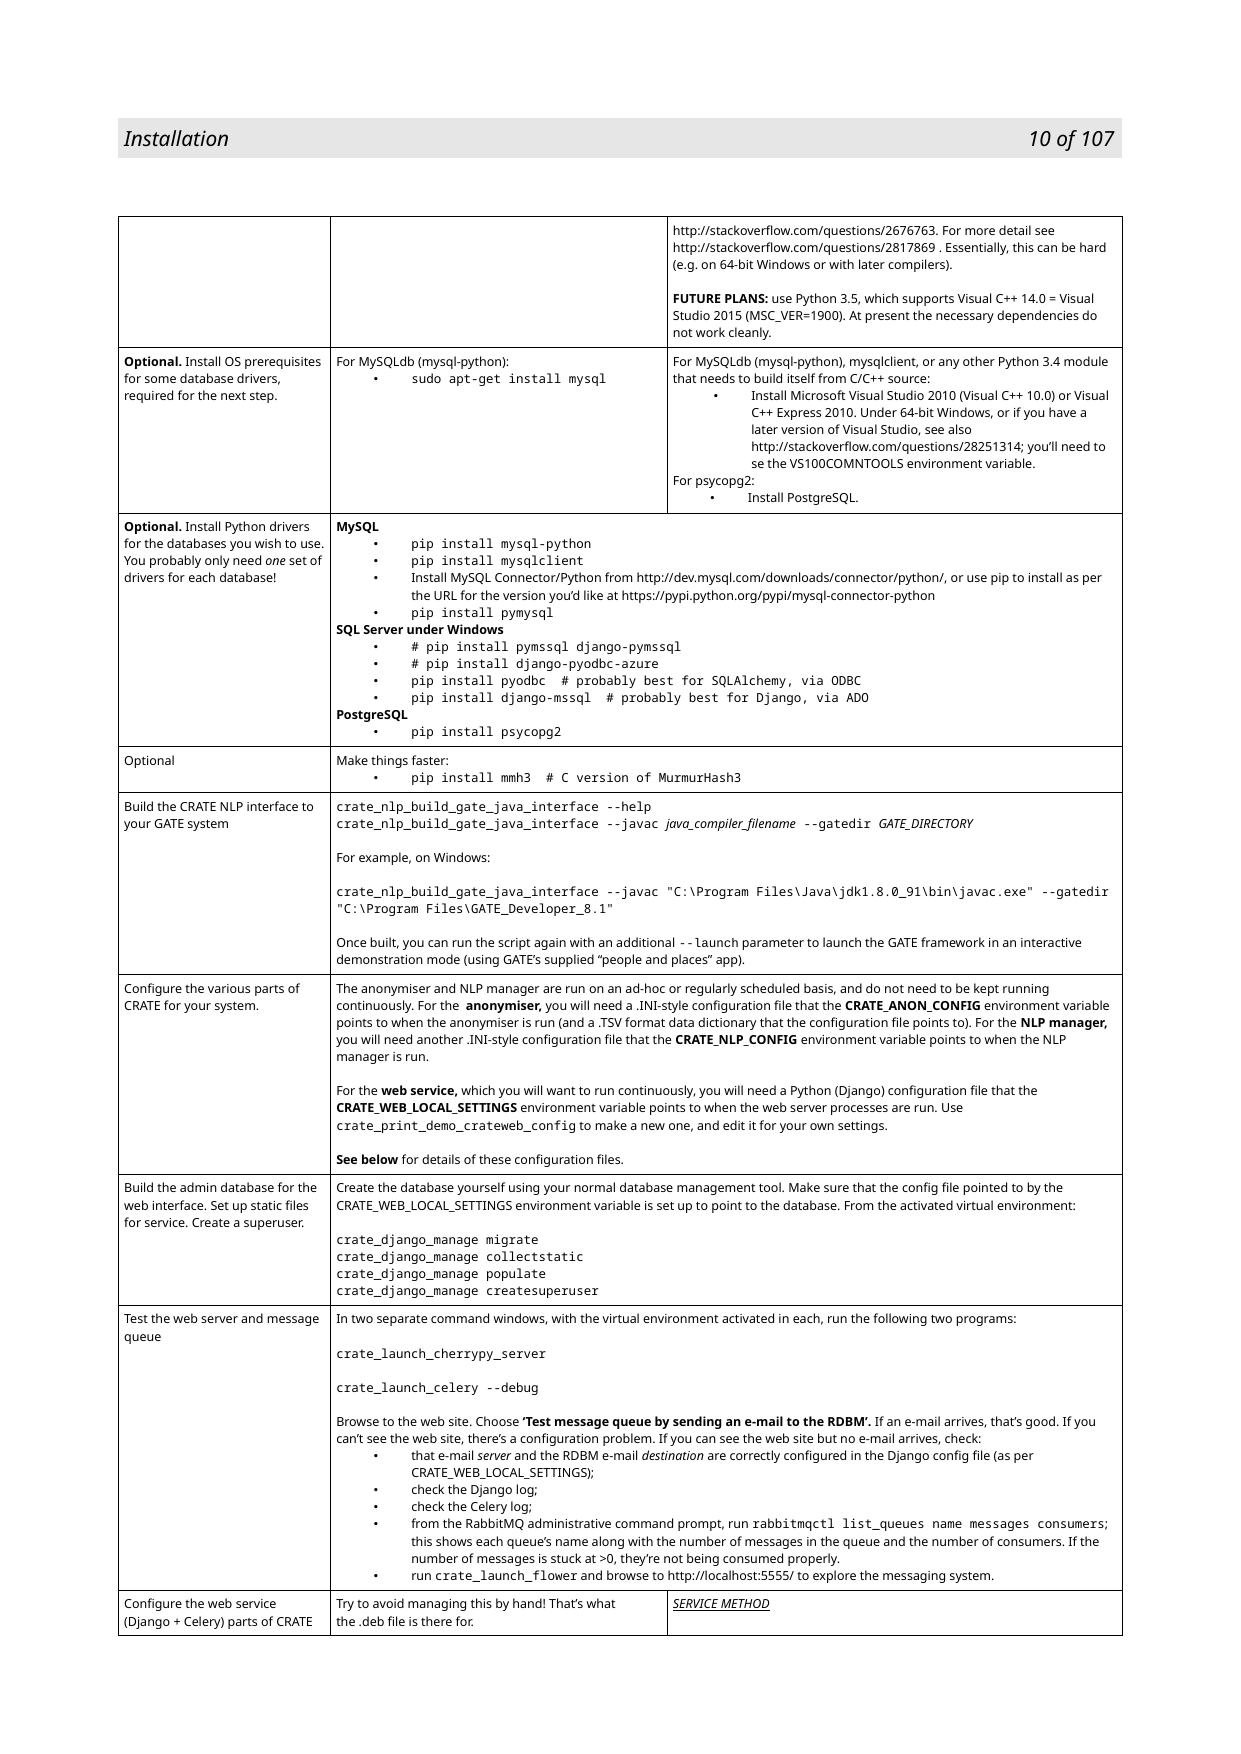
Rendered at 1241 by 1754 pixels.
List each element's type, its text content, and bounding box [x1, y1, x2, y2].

table_cell In two separate command windows, with the virtual environment activated in each, run the following two programs: crate_launch_cherrypy_server crate_launch_celery --debug Browse to the web site. Choose ‘Test message queue by sending an e-mail to the RDBM’. If an e-mail arrives, that’s good. If you can’t see the web site, there’s a configuration problem. If you can see the web site but no e-mail arrives, check: that e-mail server and the RDBM e-mail destination are correctly configured in the Django config file (as per CRATE_WEB_LOCAL_SETTINGS); check the Django log; check the Celery log; from the RabbitMQ administrative command prompt, run rabbitmqctl list_queues name messages consumers; this shows each queue’s name along with the number of messages in the queue and the number of consumers. If the number of messages is stuck at >0, they’re not being consumed properly. run crate_launch_flower and browse to http://localhost:5555/ to explore the messaging system. [331, 1306, 1122, 1590]
table_cell SERVICE METHOD [668, 1591, 1122, 1635]
table_cell Create the database yourself using your normal database management tool. Make sure that the config file pointed to by the CRATE_WEB_LOCAL_SETTINGS environment variable is set up to point to the database. From the activated virtual environment: crate_django_manage migrate crate_django_manage collectstatic crate_django_manage populate crate_django_manage createsuperuser [331, 1175, 1122, 1305]
table_cell [119, 217, 330, 347]
table_cell Configure the various parts of CRATE for your system. [119, 975, 330, 1174]
table_cell MySQL pip install mysql-python pip install mysqlclient Install MySQL Connector/Python from http://dev.mysql.com/downloads/connector/python/, or use pip to install as per the URL for the version you’d like at https://pypi.python.org/pypi/mysql-connector-python pip install pymysql SQL Server under Windows # pip install pymssql django-pymssql # pip install django-pyodbc-azure pip install pyodbc # probably best for SQLAlchemy, via ODBC pip install django-mssql # probably best for Django, via ADO PostgreSQL pip install psycopg2 [331, 514, 1122, 746]
table_cell Optional [119, 747, 330, 792]
table_cell [331, 217, 667, 347]
table_cell Build the CRATE NLP interface to your GATE system [119, 793, 330, 974]
table_cell Make things faster: pip install mmh3 # C version of MurmurHash3 [331, 747, 1122, 792]
table_cell Try to avoid managing this by hand! That’s what the .deb file is there for. [331, 1591, 667, 1635]
table_cell Optional. Install Python drivers for the databases you wish to use. You probably only need one set of drivers for each database! [119, 514, 330, 746]
table_cell Configure the web service (Django + Celery) parts of CRATE [119, 1591, 330, 1635]
table_cell For MySQLdb (mysql-python), mysqlclient, or any other Python 3.4 module that needs to build itself from C/C++ source: Install Microsoft Visual Studio 2010 (Visual C++ 10.0) or Visual C++ Express 2010. Under 64-bit Windows, or if you have a later version of Visual Studio, see also http://stackoverflow.com/questions/28251314; you’ll need to se the VS100COMNTOOLS environment variable. For psycopg2: Install PostgreSQL. [668, 348, 1122, 512]
table_cell Test the web server and message queue [119, 1306, 330, 1590]
table_cell For MySQLdb (mysql-python): sudo apt-get install mysql [331, 348, 667, 512]
table_cell Optional. Install OS prerequisites for some database drivers, required for the next step. [119, 348, 330, 512]
table_cell Build the admin database for the web interface. Set up static files for service. Create a superuser. [119, 1175, 330, 1305]
table_cell The anonymiser and NLP manager are run on an ad-hoc or regularly scheduled basis, and do not need to be kept running continuously. For the anonymiser, you will need a .INI-style configuration file that the CRATE_ANON_CONFIG environment variable points to when the anonymiser is run (and a .TSV format data dictionary that the configuration file points to). For the NLP manager, you will need another .INI-style configuration file that the CRATE_NLP_CONFIG environment variable points to when the NLP manager is run. For the web service, which you will want to run continuously, you will need a Python (Django) configuration file that the CRATE_WEB_LOCAL_SETTINGS environment variable points to when the web server processes are run. Use crate_print_demo_crateweb_config to make a new one, and edit it for your own settings. See below for details of these configuration files. [331, 975, 1122, 1174]
table_cell http://stackoverflow.com/questions/2676763. For more detail see http://stackoverflow.com/questions/2817869 . Essentially, this can be hard (e.g. on 64-bit Windows or with later compilers). FUTURE PLANS: use Python 3.5, which supports Visual C++ 14.0 = Visual Studio 2015 (MSC_VER=1900). At present the necessary dependencies do not work cleanly. [668, 217, 1122, 347]
table_cell crate_nlp_build_gate_java_interface --help crate_nlp_build_gate_java_interface --javac java_compiler_filename --gatedir GATE_DIRECTORY For example, on Windows: crate_nlp_build_gate_java_interface --javac "C:\Program Files\Java\jdk1.8.0_91\bin\javac.exe" --gatedir "C:\Program Files\GATE_Developer_8.1" Once built, you can run the script again with an additional --launch parameter to launch the GATE framework in an interactive demonstration mode (using GATE’s supplied “people and places” app). [331, 793, 1122, 974]
